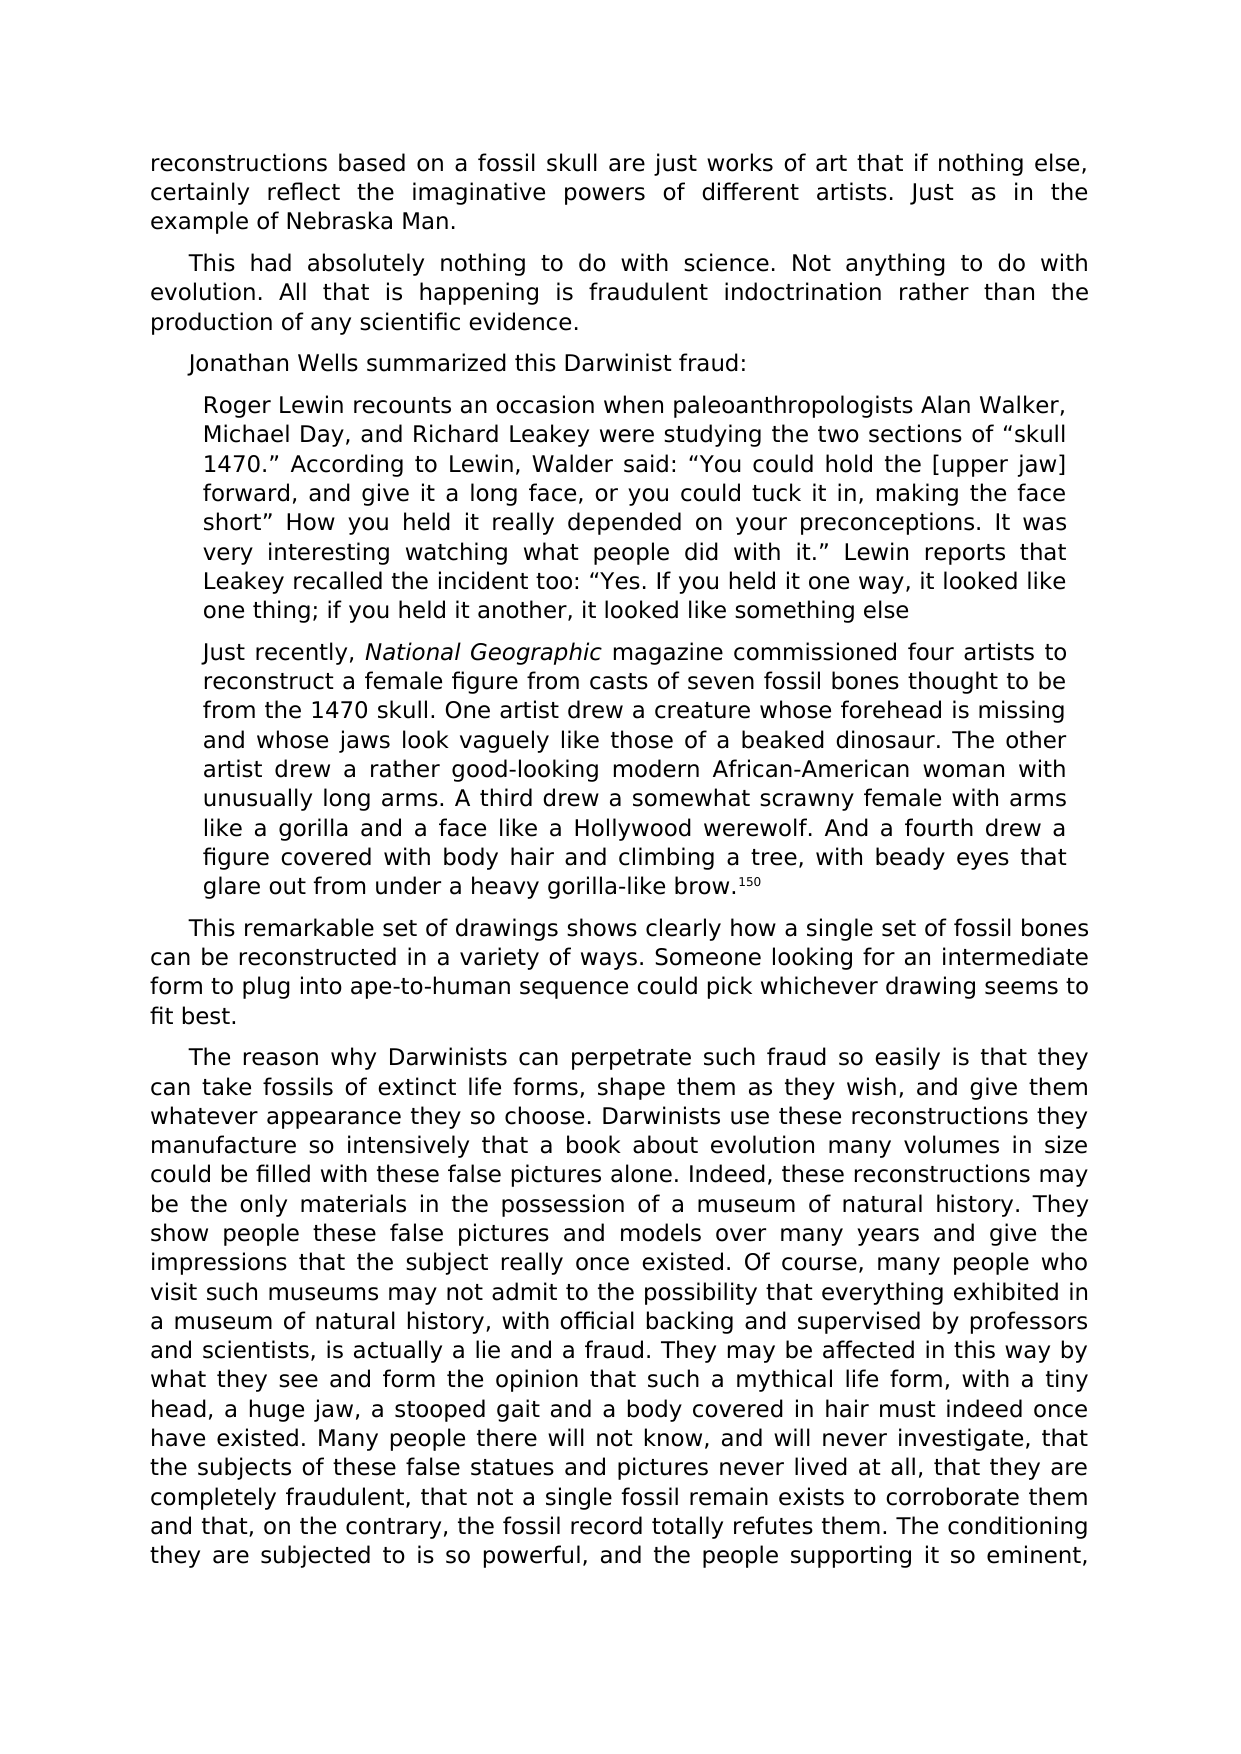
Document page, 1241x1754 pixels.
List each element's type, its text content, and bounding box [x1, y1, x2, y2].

text Roger Lewin recounts an occasion when paleoanthropologists Alan Walker, Michael Day, and Richard Leakey were studying the two sections of “skull 1470.” According to Lewin, Walder said: “You could hold the [upper jaw] forward, and give it a long face, or you could tuck it in, making the face short” How you held it really depended on your preconceptions. It was very interesting watching what people did with it.” Lewin reports that Leakey recalled the incident too: “Yes. If you held it one way, it looked like one thing; if you held it another, it looked like something else [203, 392, 1068, 624]
text reconstructions based on a fossil skull are just works of art that if nothing else, certainly reflect the imaginative powers of different artists. Just as in the example of Nebraska Man. [150, 150, 1090, 235]
text This had absolutely nothing to do with science. Not anything to do with evolution. All that is happening is fraudulent indoctrination rather than the production of any scientific evidence. [150, 250, 1090, 336]
text Jonathan Wells summarized this Darwinist fraud: [150, 351, 1090, 377]
text This remarkable set of drawings shows clearly how a single set of fossil bones can be reconstructed in a variety of ways. Someone looking for an intermediate form to plug into ape-to-human sequence could pick whichever drawing seems to fit best. [150, 915, 1090, 1029]
text Just recently, National Geographic magazine commissioned four artists to reconstruct a female figure from casts of seven fossil bones thought to be from the 1470 skull. One artist drew a creature whose forehead is missing and whose jaws look vaguely like those of a beaked dinosaur. The other artist drew a rather good-looking modern African-American woman with unusually long arms. A third drew a somewhat scrawny female with arms like a gorilla and a face like a Hollywood werewolf. And a fourth drew a figure covered with body hair and climbing a tree, with beady eyes that glare out from under a heavy gorilla-like brow.150 [203, 639, 1068, 900]
text The reason why Darwinists can perpetrate such fraud so easily is that they can take fossils of extinct life forms, shape them as they wish, and give them whatever appearance they so choose. Darwinists use these reconstructions they manufacture so intensively that a book about evolution many volumes in size could be filled with these false pictures alone. Indeed, these reconstructions may be the only materials in the possession of a museum of natural history. They show people these false pictures and models over many years and give the impressions that the subject really once existed. Of course, many people who visit such museums may not admit to the possibility that everything exhibited in a museum of natural history, with official backing and supervised by professors and scientists, is actually a lie and a fraud. They may be affected in this way by what they see and form the opinion that such a mythical life form, with a tiny head, a huge jaw, a stooped gait and a body covered in hair must indeed once have existed. Many people there will not know, and will never investigate, that the subjects of these false statues and pictures never lived at all, that they are completely fraudulent, that not a single fossil remain exists to corroborate them and that, on the contrary, the fossil record totally refutes them. The conditioning they are subjected to is so powerful, and the people supporting it so eminent, [150, 1044, 1090, 1569]
